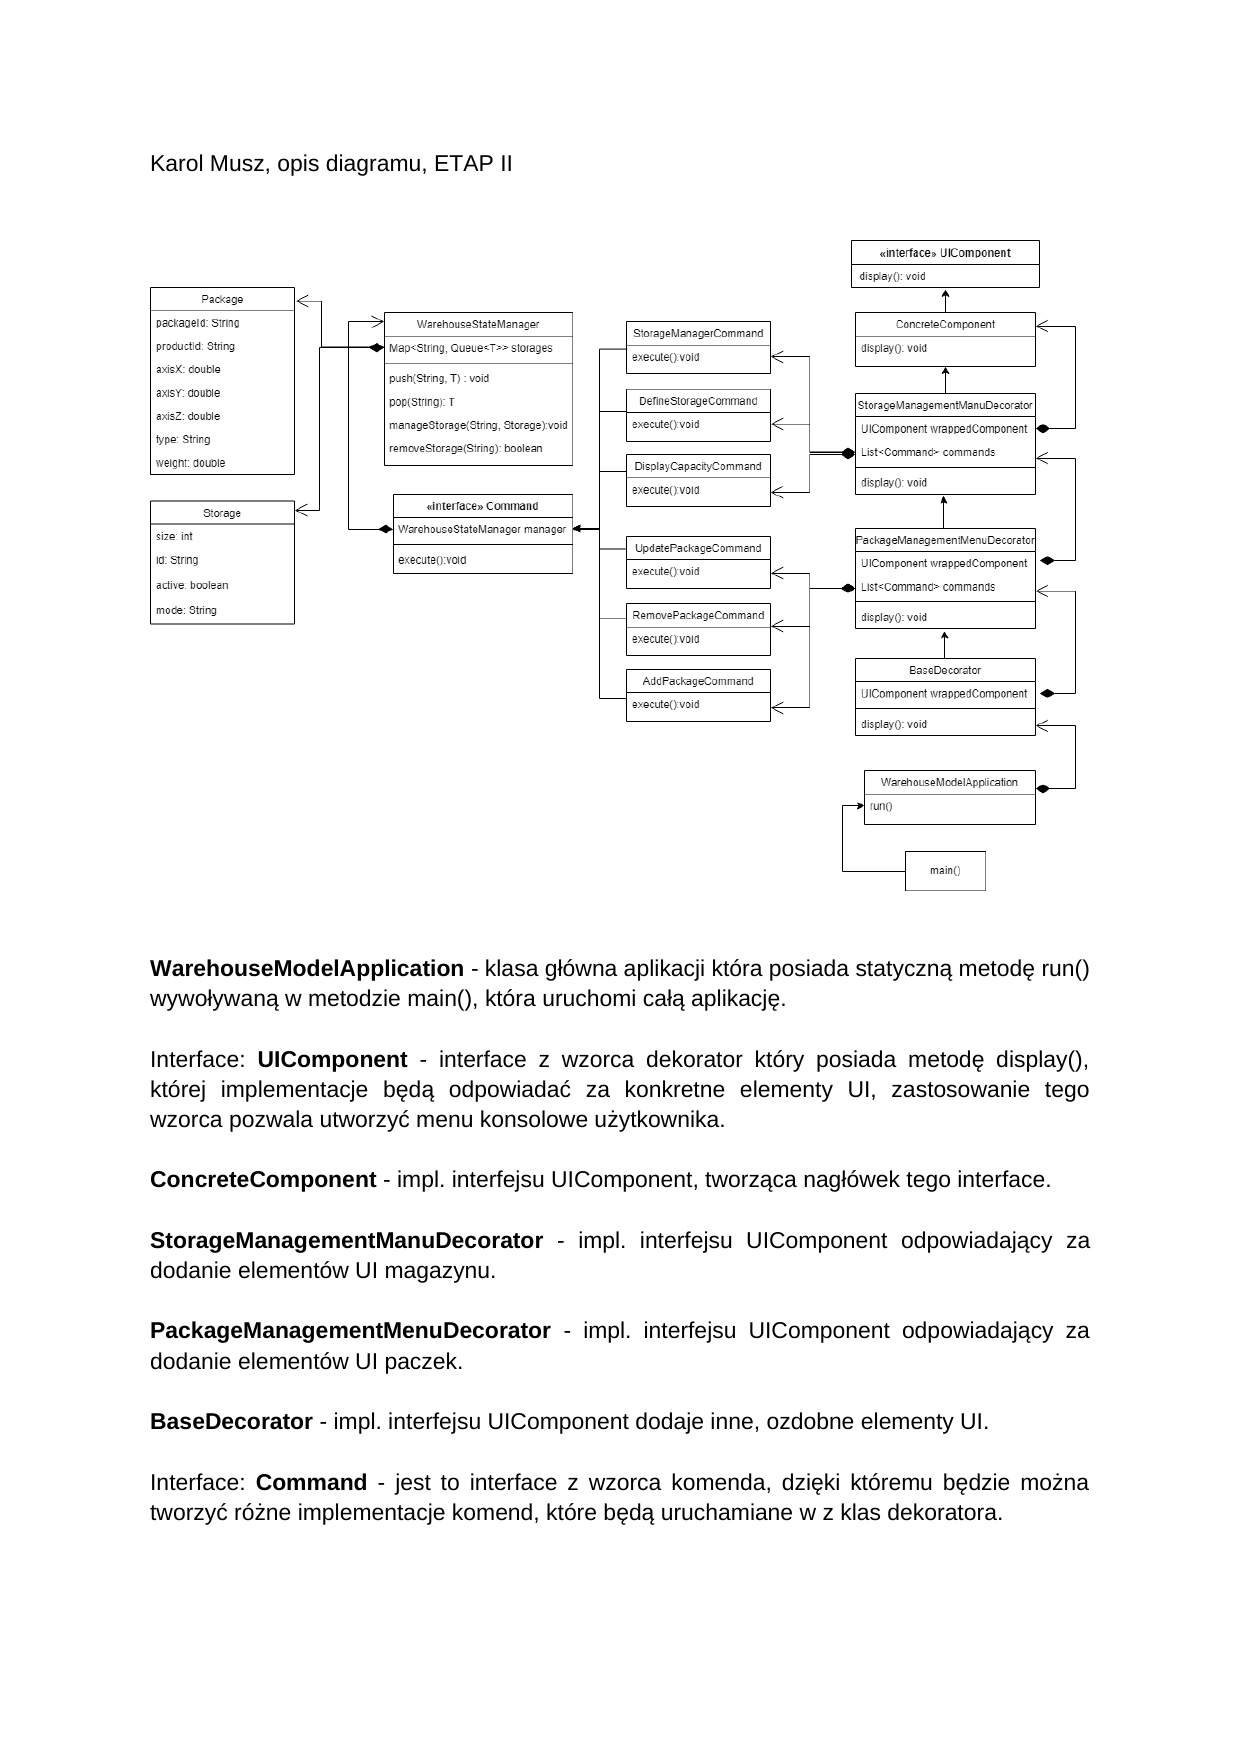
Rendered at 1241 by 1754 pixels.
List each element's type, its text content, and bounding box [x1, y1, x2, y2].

text ConcreteComponent - impl. interfejsu UIComponent, tworząca nagłówek tego interface. [150, 1166, 1090, 1193]
text StorageManagementManuDecorator - impl. interfejsu UIComponent odpowiadający za dodanie elementów UI magazynu. [150, 1227, 1090, 1283]
text BaseDecorator - impl. interfejsu UIComponent dodaje inne, ozdobne elementy UI. [150, 1408, 1090, 1434]
text PackageManagementMenuDecorator - impl. interfejsu UIComponent odpowiadający za dodanie elementów UI paczek. [150, 1317, 1090, 1374]
text Karol Musz, opis diagramu, ETAP II [150, 150, 1090, 176]
text WarehouseModelApplication - klasa główna aplikacji która posiada statyczną metodę run() wywoływaną w metodzie main(), która uruchomi całą aplikację. [150, 955, 1090, 1011]
text Interface: UIComponent - interface z wzorca dekorator który posiada metodę display(), której implementacje będą odpowiadać za konkretne elementy UI, zastosowanie tego wzorca pozwala utworzyć menu konsolowe użytkownika. [150, 1046, 1090, 1132]
text Interface: Command - jest to interface z wzorca komenda, dzięki któremu będzie można tworzyć różne implementacje komend, które będą uruchamiane w z klas dekoratora. [150, 1468, 1090, 1525]
